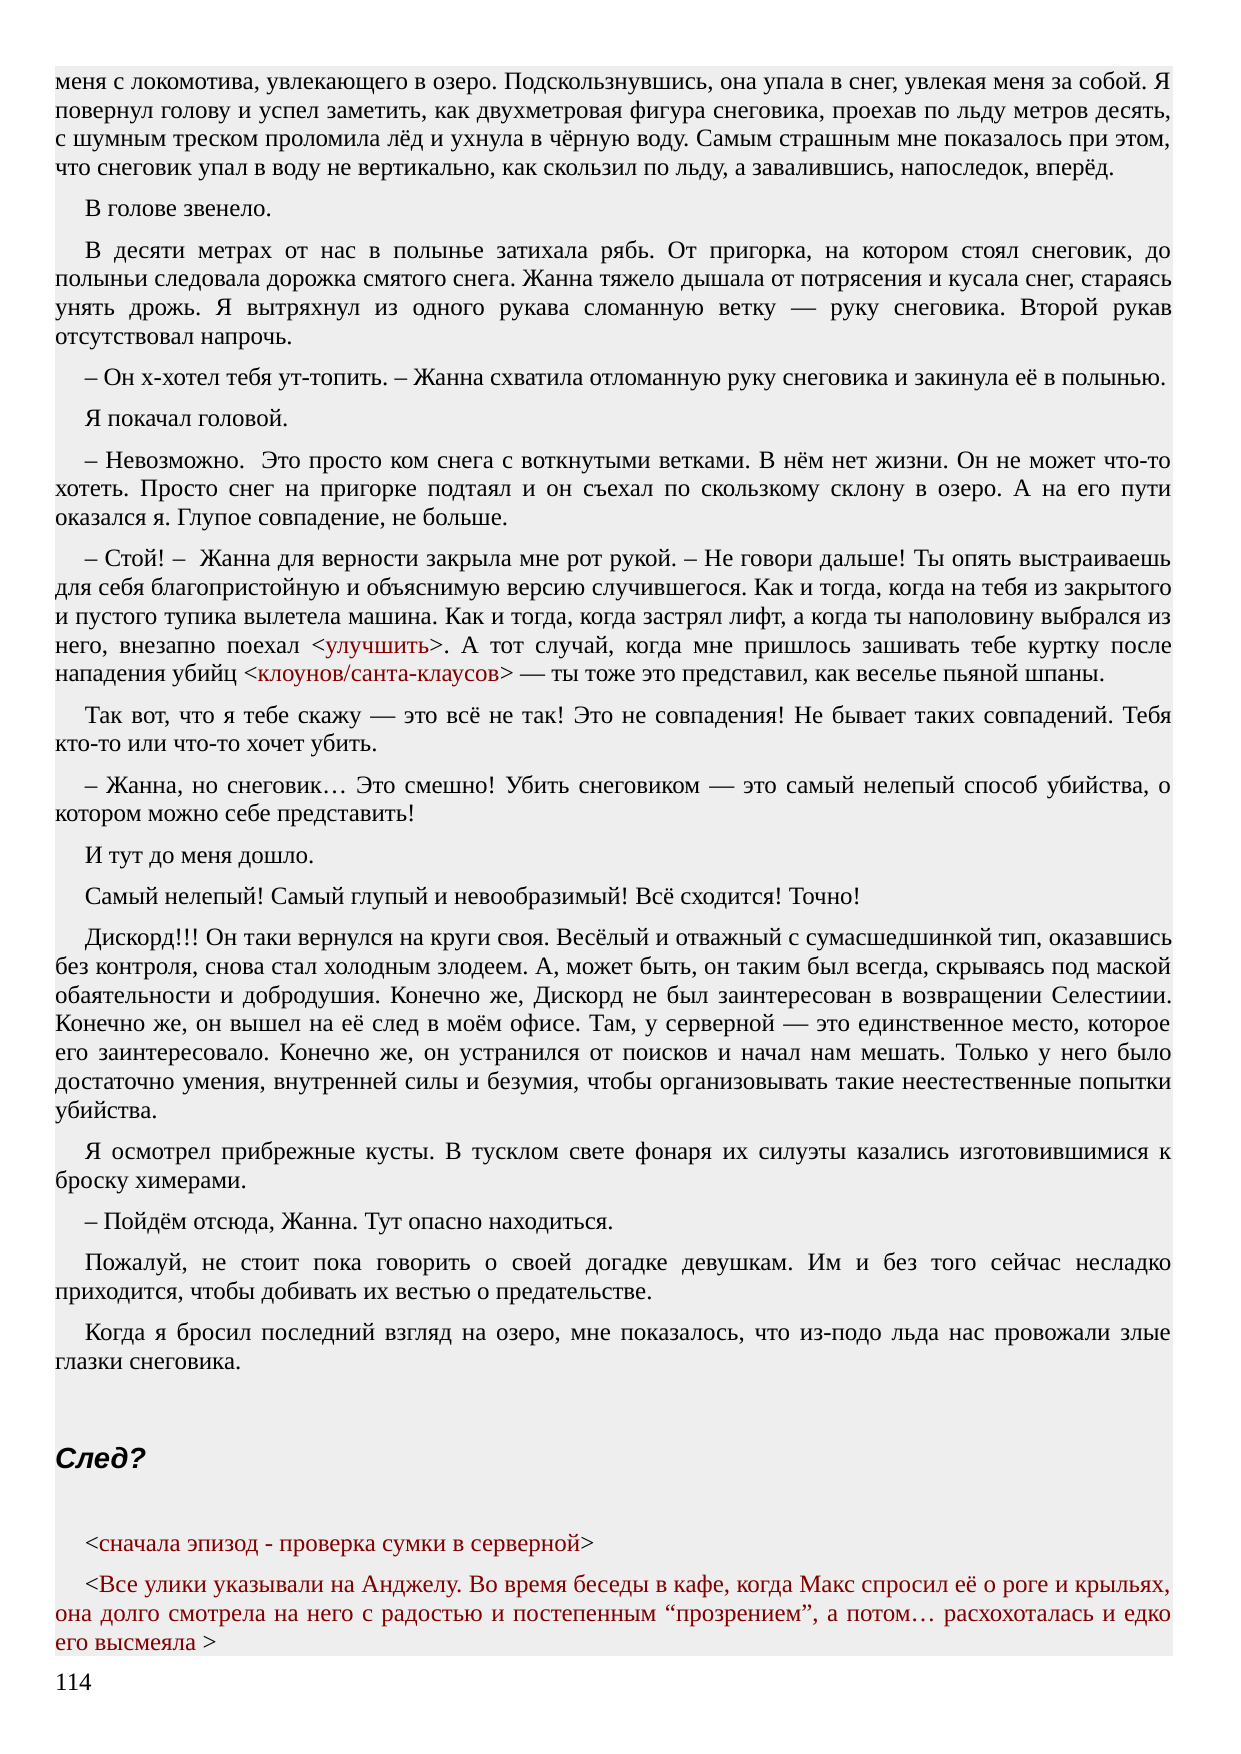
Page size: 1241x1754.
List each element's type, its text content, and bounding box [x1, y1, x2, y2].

text <сначала эпизод - проверка сумки в серверной> [55, 1528, 1173, 1557]
text Пожалуй, не стоит пока говорить о своей догадке девушкам. Им и без того сейчас несладко приходится, чтобы добивать их вестью о предательстве. [55, 1247, 1173, 1305]
text – Пойдём отсюда, Жанна. Тут опасно находиться. [55, 1206, 1173, 1235]
text Дискорд!!! Он таки вернулся на круги своя. Весёлый и отважный с сумасшедшинкой тип, оказавшись без контроля, снова стал холодным злодеем. А, может быть, он таким был всегда, скрываясь под маской обаятельности и добродушия. Конечно же, Дискорд не был заинтересован в возвращении Селестиии. Конечно же, он вышел на её след в моём офисе. Там, у серверной — это единственное место, которое его заинтересовало. Конечно же, он устранился от поисков и начал нам мешать. Только у него было достаточно умения, внутренней силы и безумия, чтобы организовывать такие неестественные попытки убийства. [55, 922, 1173, 1123]
text <Все улики указывали на Анджелу. Во время беседы в кафе, когда Макс спросил её о роге и крыльях, она долго смотрела на него с радостью и постепенным “прозрением”, а потом… расхохоталась и едко его высмеяла > [55, 1569, 1173, 1656]
text И тут до меня дошло. [55, 840, 1173, 868]
text – Стой! – Жанна для верности закрыла мне рот рукой. – Не говори дальше! Ты опять выстраиваешь для себя благопристойную и объяснимую версию случившегося. Как и тогда, когда на тебя из закрытого и пустого тупика вылетела машина. Как и тогда, когда застрял лифт, а когда ты наполовину выбрался из него, внезапно поехал <улучшить>. А тот случай, когда мне пришлось зашивать тебе куртку после нападения убийц <клоунов/санта-клаусов> — ты тоже это представил, как веселье пьяной шпаны. [55, 543, 1173, 687]
text – Жанна, но снеговик… Это смешно! Убить снеговиком — это самый нелепый способ убийства, о котором можно себе представить! [55, 770, 1173, 827]
text Когда я бросил последний взгляд на озеро, мне показалось, что из-подо льда нас провожали злые глазки снеговика. [55, 1317, 1173, 1375]
text – Невозможно. Это просто ком снега с воткнутыми ветками. В нём нет жизни. Он не может что-то хотеть. Просто снег на пригорке подтаял и он съехал по скользкому склону в озеро. А на его пути оказался я. Глупое совпадение, не больше. [55, 445, 1173, 531]
text Самый нелепый! Самый глупый и невообразимый! Всё сходится! Точно! [55, 881, 1173, 910]
text меня с локомотива, увлекающего в озеро. Подскользнувшись, она упала в снег, увлекая меня за собой. Я повернул голову и успел заметить, как двухметровая фигура снеговика, проехав по льду метров десять, с шумным треском проломила лёд и ухнула в чёрную воду. Самым страшным мне показалось при этом, что снеговик упал в воду не вертикально, как скользил по льду, а завалившись, напоследок, вперёд. [55, 66, 1173, 181]
text Так вот, что я тебе скажу — это всё не так! Это не совпадения! Не бывает таких совпадений. Тебя кто-то или что-то хочет убить. [55, 700, 1173, 757]
text В голове звенело. [55, 193, 1173, 222]
text Я покачал головой. [55, 403, 1173, 432]
subtitle След? [55, 1441, 1173, 1474]
text В десяти метрах от нас в полынье затихала рябь. От пригорка, на котором стоял снеговик, до полыньи следовала дорожка смятого снега. Жанна тяжело дышала от потрясения и кусала снег, стараясь унять дрожь. Я вытряхнул из одного рукава сломанную ветку — руку снеговика. Второй рукав отсутствовал напрочь. [55, 235, 1173, 350]
text – Он х-хотел тебя ут-топить. – Жанна схватила отломанную руку снеговика и закинула её в полынью. [55, 362, 1173, 391]
text Я осмотрел прибрежные кусты. В тусклом свете фонаря их силуэты казались изготовившимися к броску химерами. [55, 1136, 1173, 1193]
